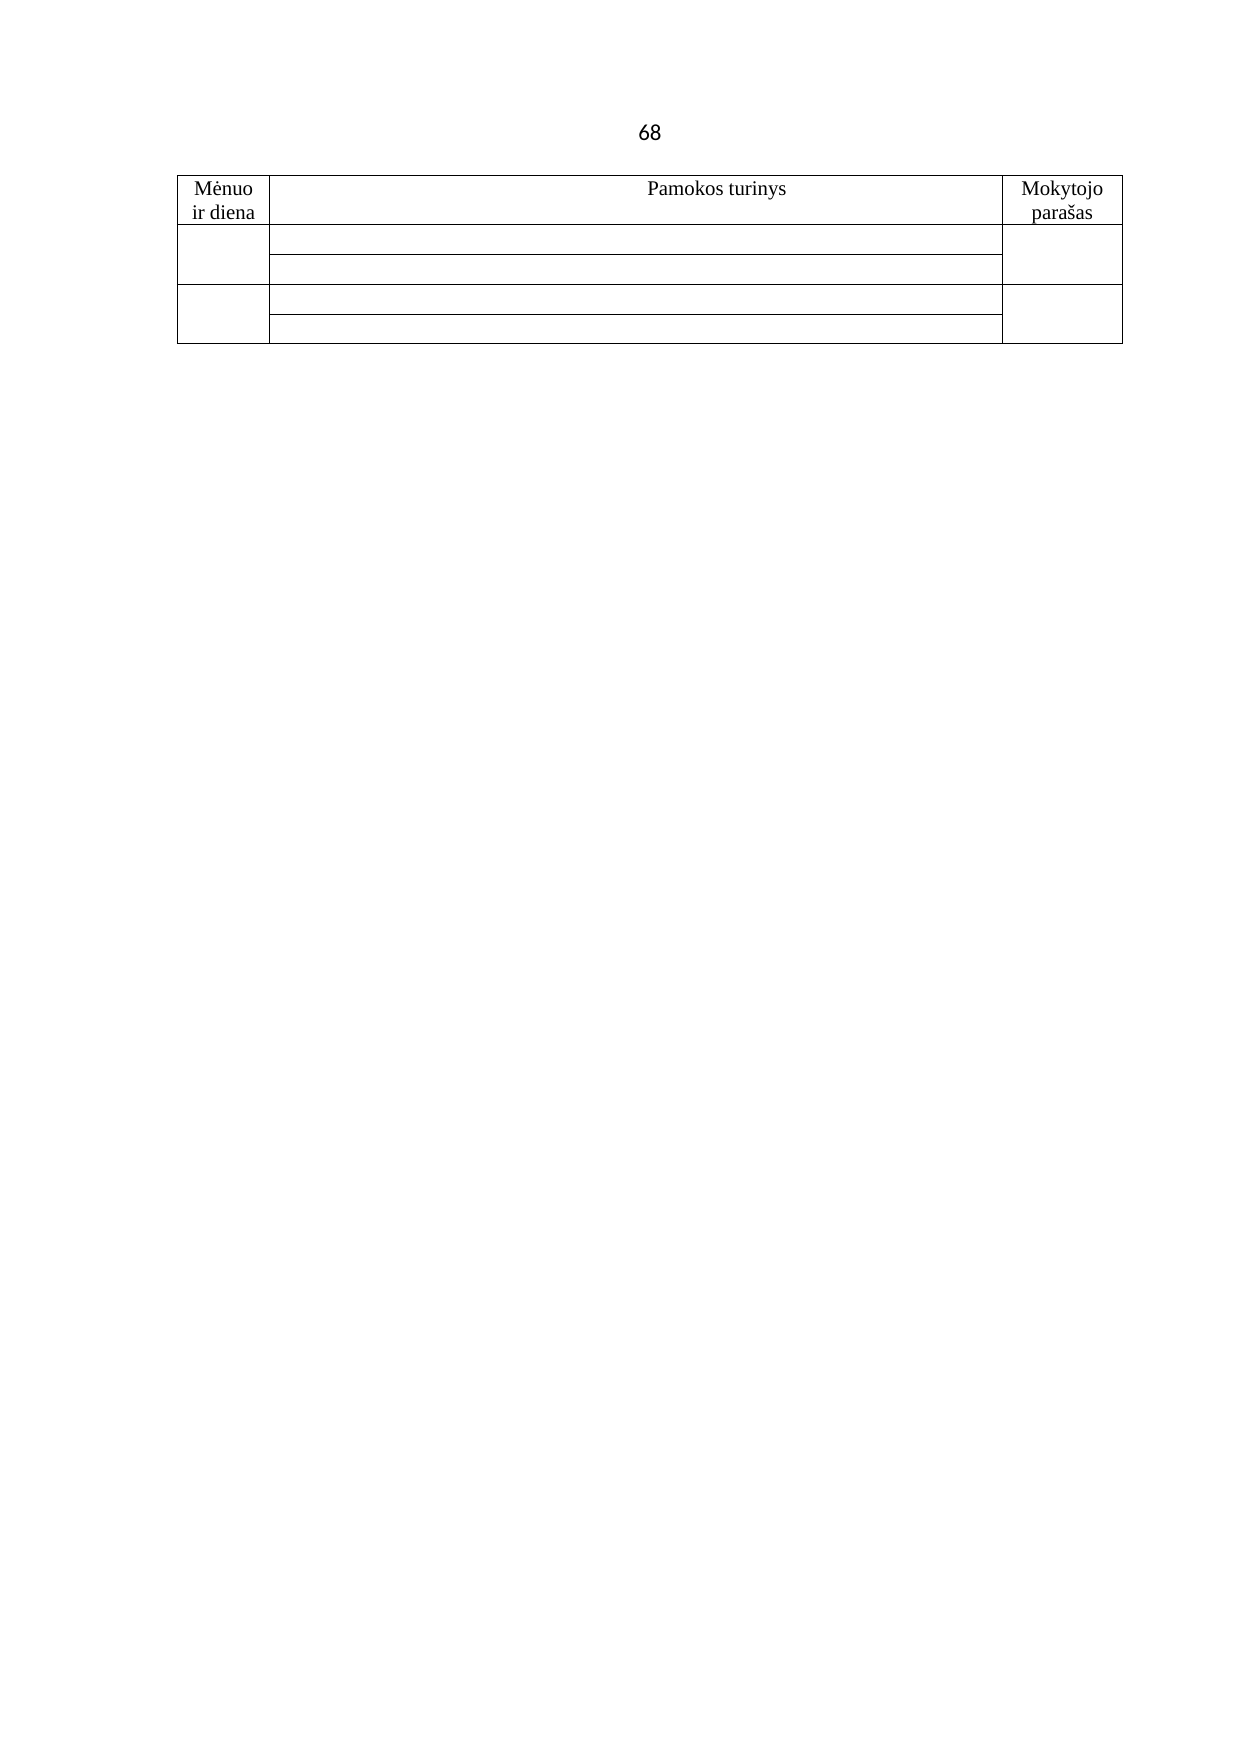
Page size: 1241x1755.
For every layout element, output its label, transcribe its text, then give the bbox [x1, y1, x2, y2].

table_cell [270, 255, 1002, 284]
table_header Mokytojo parašas [1003, 176, 1122, 224]
table_header Mėnuo ir diena [178, 176, 269, 224]
table_cell [1003, 285, 1122, 343]
table_cell [270, 225, 1002, 254]
table_cell [178, 225, 269, 284]
table_header Pamokos turinys [270, 176, 1002, 224]
table_cell [178, 285, 269, 343]
table_cell [270, 315, 1002, 343]
table_cell [270, 285, 1002, 313]
table_cell [1003, 225, 1122, 284]
